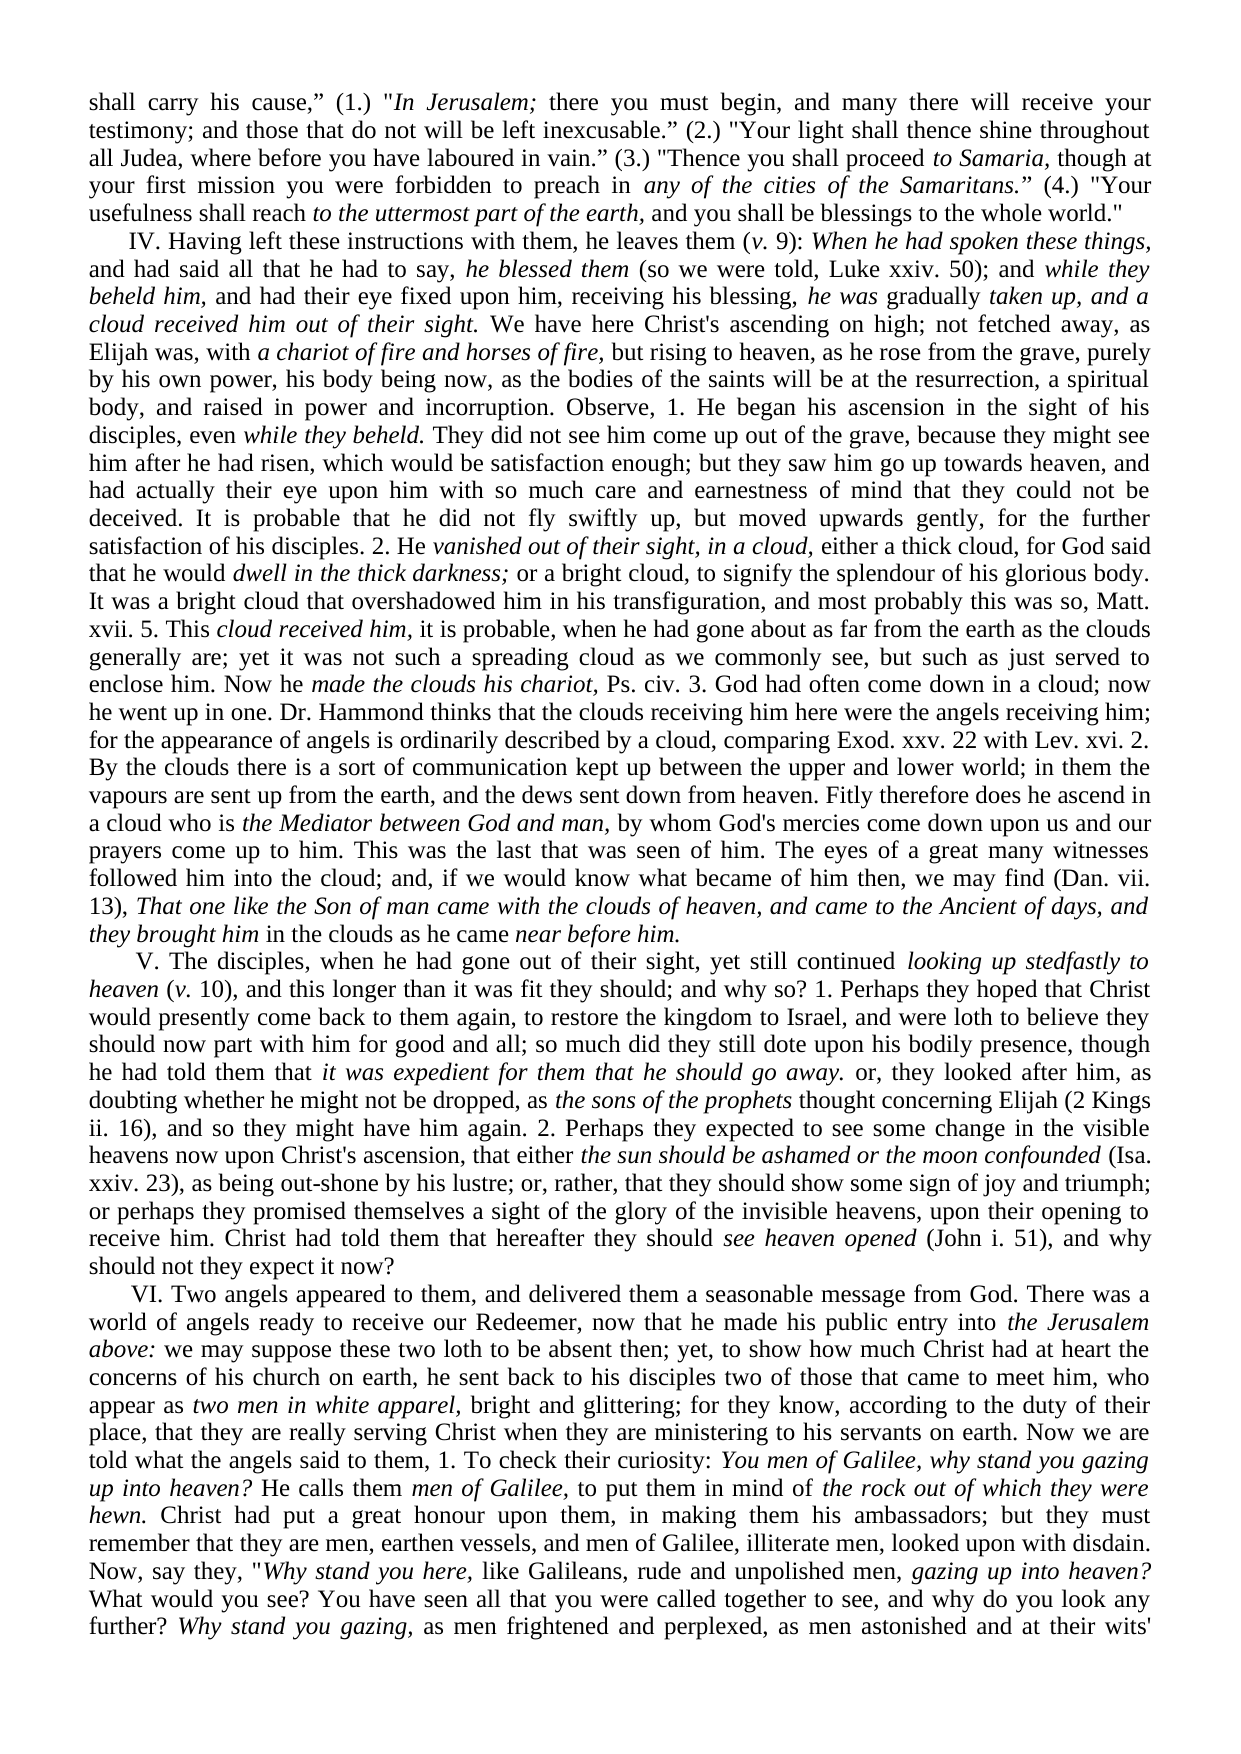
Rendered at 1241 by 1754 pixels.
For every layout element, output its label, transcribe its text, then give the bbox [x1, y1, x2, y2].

text V. The disciples, when he had gone out of their sight, yet still continued looking up stedfastly to heaven (v. 10), and this longer than it was fit they should; and why so? 1. Perhaps they hoped that Christ would presently come back to them again, to restore the kingdom to Israel, and were loth to believe they should now part with him for good and all; so much did they still dote upon his bodily presence, though he had told them that it was expedient for them that he should go away. or, they looked after him, as doubting whether he might not be dropped, as the sons of the prophets thought concerning Elijah (2 Kings ii. 16), and so they might have him again. 2. Perhaps they expected to see some change in the visible heavens now upon Christ's ascension, that either the sun should be ashamed or the moon confounded (Isa. xxiv. 23), as being out-shone by his lustre; or, rather, that they should show some sign of joy and triumph; or perhaps they promised themselves a sight of the glory of the invisible heavens, upon their opening to receive him. Christ had told them that hereafter they should see heaven opened (John i. 51), and why should not they expect it now? [88, 947, 1152, 1280]
text IV. Having left these instructions with them, he leaves them (v. 9): When he had spoken these things, and had said all that he had to say, he blessed them (so we were told, Luke xxiv. 50); and while they beheld him, and had their eye fixed upon him, receiving his blessing, he was gradually taken up, and a cloud received him out of their sight. We have here Christ's ascending on high; not fetched away, as Elijah was, with a chariot of fire and horses of fire, but rising to heaven, as he rose from the grave, purely by his own power, his body being now, as the bodies of the saints will be at the resurrection, a spiritual body, and raised in power and incorruption. Observe, 1. He began his ascension in the sight of his disciples, even while they beheld. They did not see him come up out of the grave, because they might see him after he had risen, which would be satisfaction enough; but they saw him go up towards heaven, and had actually their eye upon him with so much care and earnestness of mind that they could not be deceived. It is probable that he did not fly swiftly up, but moved upwards gently, for the further satisfaction of his disciples. 2. He vanished out of their sight, in a cloud, either a thick cloud, for God said that he would dwell in the thick darkness; or a bright cloud, to signify the splendour of his glorious body. It was a bright cloud that overshadowed him in his transfiguration, and most probably this was so, Matt. xvii. 5. This cloud received him, it is probable, when he had gone about as far from the earth as the clouds generally are; yet it was not such a spreading cloud as we commonly see, but such as just served to enclose him. Now he made the clouds his chariot, Ps. civ. 3. God had often come down in a cloud; now he went up in one. Dr. Hammond thinks that the clouds receiving him here were the angels receiving him; for the appearance of angels is ordinarily described by a cloud, comparing Exod. xxv. 22 with Lev. xvi. 2. By the clouds there is a sort of communication kept up between the upper and lower world; in them the vapours are sent up from the earth, and the dews sent down from heaven. Fitly therefore does he ascend in a cloud who is the Mediator between God and man, by whom God's mercies come down upon us and our prayers come up to him. This was the last that was seen of him. The eyes of a great many witnesses followed him into the cloud; and, if we would know what became of him then, we may find (Dan. vii. 13), That one like the Son of man came with the clouds of heaven, and came to the Ancient of days, and they brought him in the clouds as he came near before him. [88, 227, 1152, 947]
text shall carry his cause,” (1.) "In Jerusalem; there you must begin, and many there will receive your testimony; and those that do not will be left inexcusable.” (2.) "Your light shall thence shine throughout all Judea, where before you have laboured in vain.” (3.) "Thence you shall proceed to Samaria, though at your first mission you were forbidden to preach in any of the cities of the Samaritans.” (4.) "Your usefulness shall reach to the uttermost part of the earth, and you shall be blessings to the whole world." [88, 88, 1152, 227]
text VI. Two angels appeared to them, and delivered them a seasonable message from God. There was a world of angels ready to receive our Redeemer, now that he made his public entry into the Jerusalem above: we may suppose these two loth to be absent then; yet, to show how much Christ had at heart the concerns of his church on earth, he sent back to his disciples two of those that came to meet him, who appear as two men in white apparel, bright and glittering; for they know, according to the duty of their place, that they are really serving Christ when they are ministering to his servants on earth. Now we are told what the angels said to them, 1. To check their curiosity: You men of Galilee, why stand you gazing up into heaven? He calls them men of Galilee, to put them in mind of the rock out of which they were hewn. Christ had put a great honour upon them, in making them his ambassadors; but they must remember that they are men, earthen vessels, and men of Galilee, illiterate men, looked upon with disdain. Now, say they, "Why stand you here, like Galileans, rude and unpolished men, gazing up into heaven? What would you see? You have seen all that you were called together to see, and why do you look any further? Why stand you gazing, as men frightened and perplexed, as men astonished and at their wits' [88, 1280, 1152, 1640]
